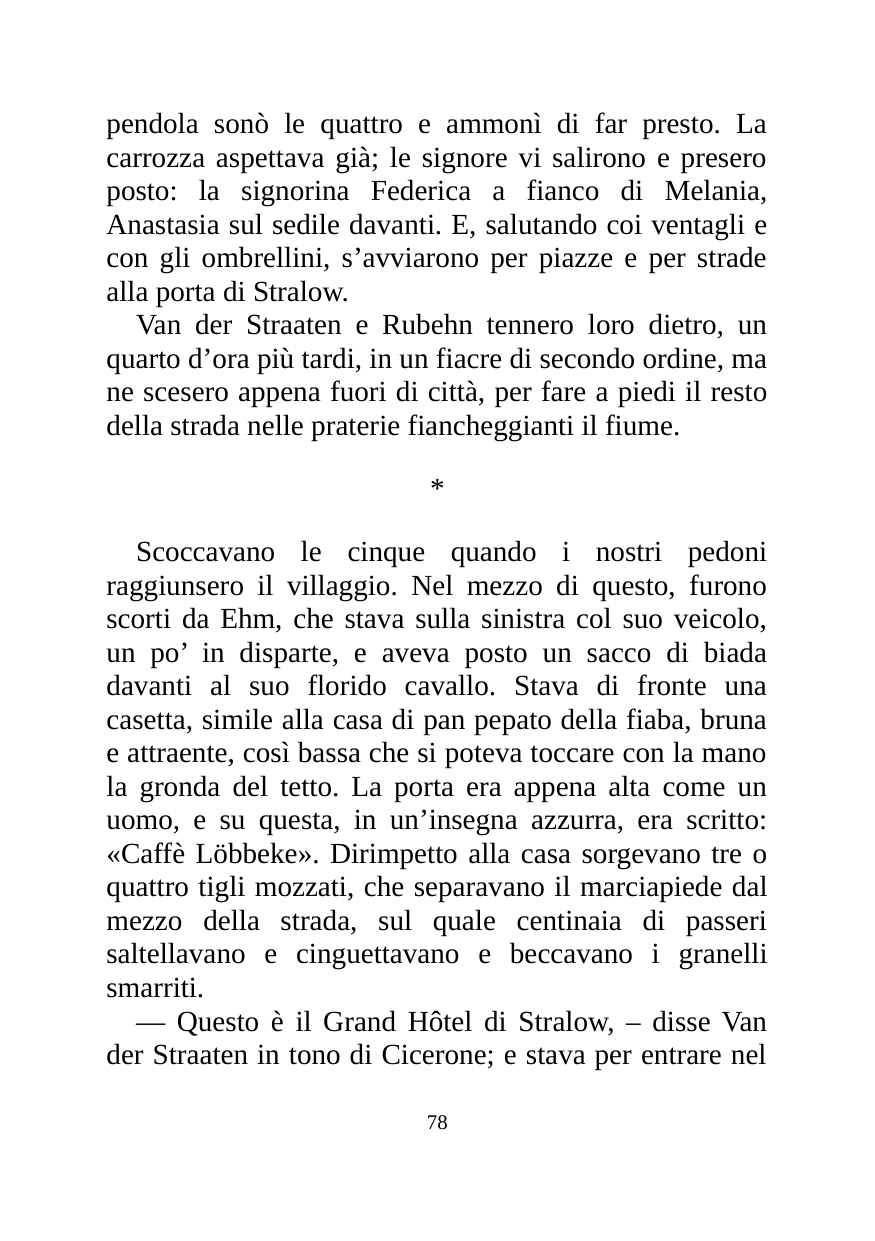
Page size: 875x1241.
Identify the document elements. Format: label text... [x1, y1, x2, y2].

text * [106, 471, 768, 505]
text — Questo è il Grand Hôtel di Stralow, – disse Van der Straaten in tono di Cicerone; e stava per entrare nel [106, 1004, 768, 1071]
text pendola sonò le quattro e ammonì di far presto. La carrozza aspettava già; le signore vi salirono e presero posto: la signorina Federica a fianco di Melania, Anastasia sul sedile davanti. E, salutando coi ventagli e con gli ombrellini, s’avviarono per piazze e per strade alla porta di Stralow. [106, 106, 768, 307]
text Scoccavano le cinque quando i nostri pedoni raggiunsero il villaggio. Nel mezzo di questo, furono scorti da Ehm, che stava sulla sinistra col suo veicolo, un po’ in disparte, e aveva posto un sacco di biada davanti al suo florido cavallo. Stava di fronte una casetta, simile alla casa di pan pepato della fiaba, bruna e attraente, così bassa che si poteva toccare con la mano la gronda del tetto. La porta era appena alta come un uomo, e su questa, in un’insegna azzurra, era scritto: «Caffè Löbbeke». Dirimpetto alla casa sorgevano tre o quattro tigli mozzati, che separavano il marciapiede dal mezzo della strada, sul quale centinaia di passeri saltellavano e cinguettavano e beccavano i granelli smarriti. [106, 534, 768, 1004]
text Van der Straaten e Rubehn tennero loro dietro, un quarto d’ora più tardi, in un fiacre di secondo ordine, ma ne scesero appena fuori di città, per fare a piedi il resto della strada nelle praterie fiancheggianti il fiume. [106, 307, 768, 442]
